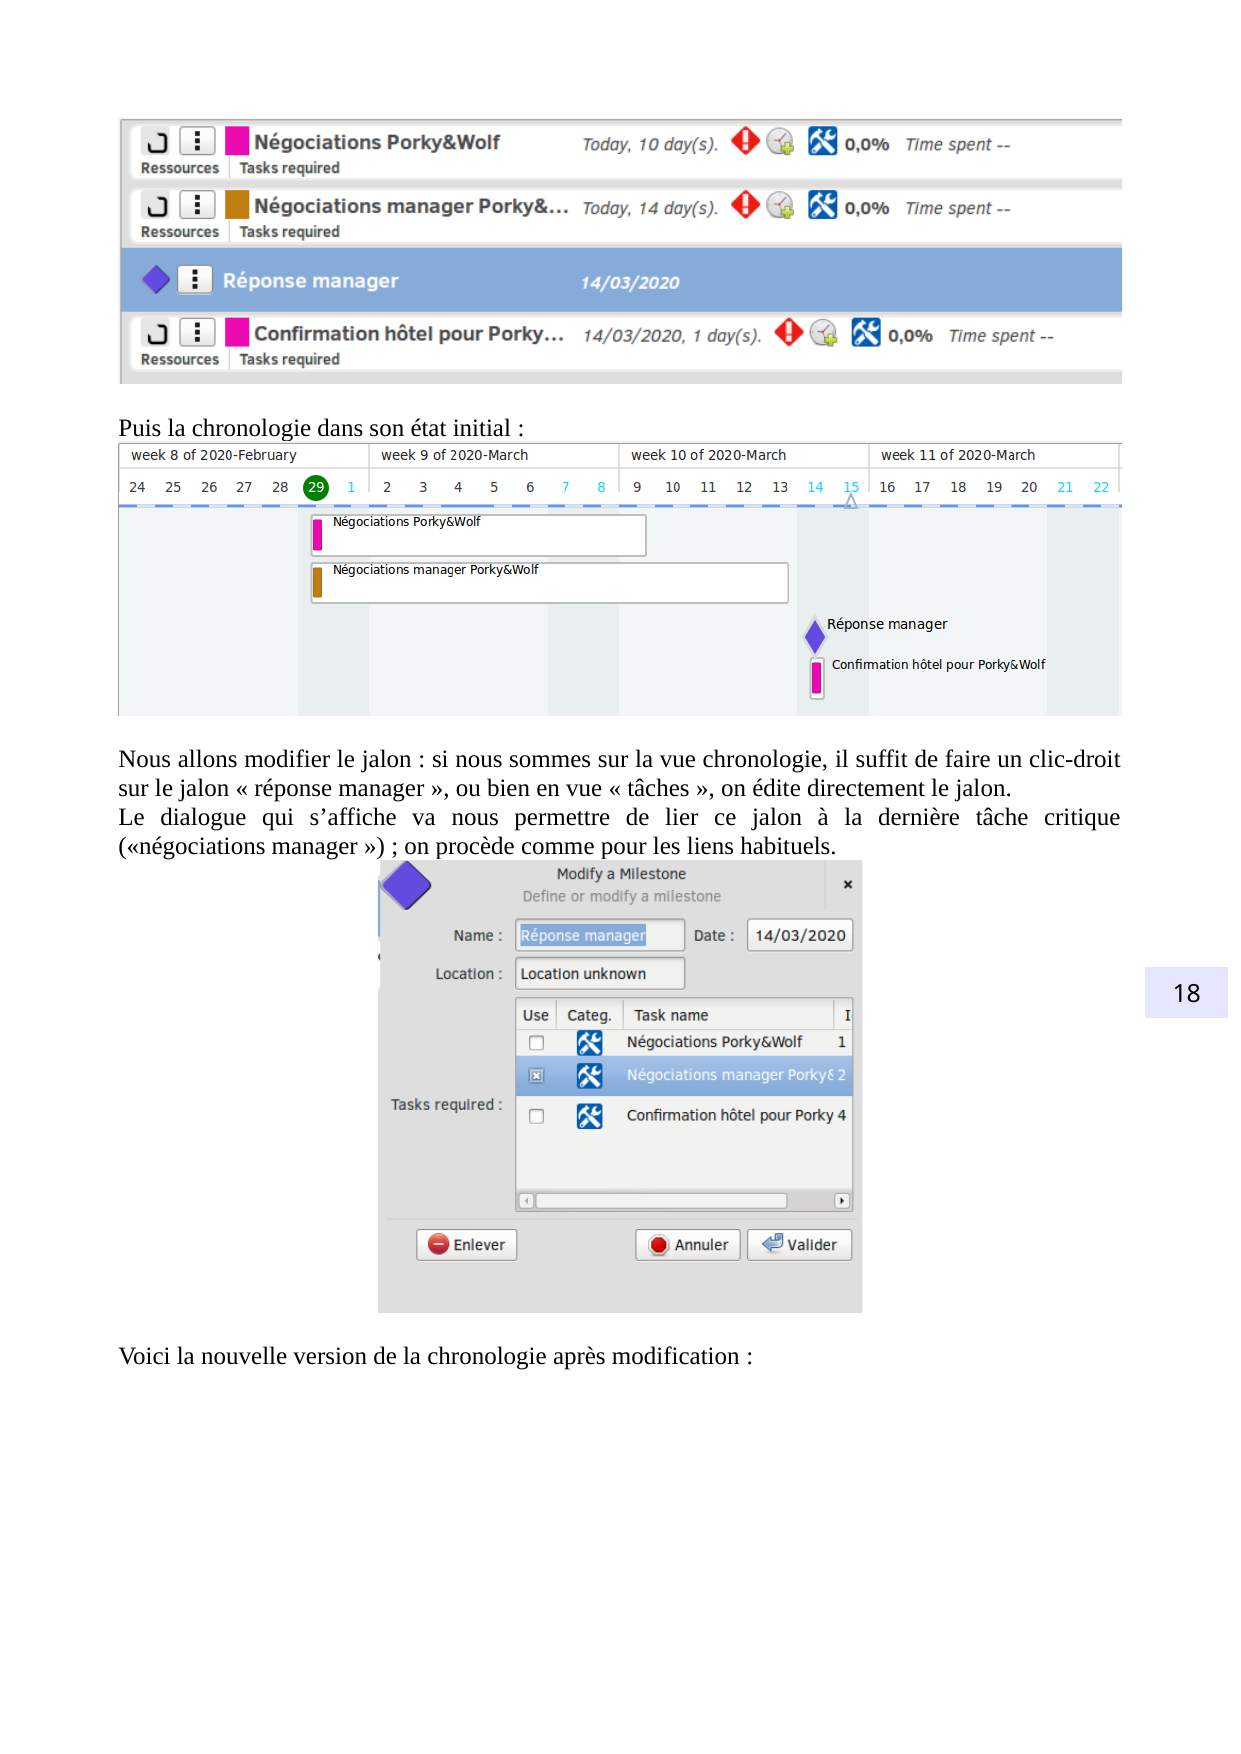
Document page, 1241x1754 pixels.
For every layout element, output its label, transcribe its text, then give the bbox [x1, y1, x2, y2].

text Puis la chronologie dans son état initial : [118, 413, 1122, 441]
picture [118, 118, 1123, 384]
text Le dialogue qui s’affiche va nous permettre de lier ce jalon à la dernière tâche critique («négociations manager ») ; on procède comme pour les liens habituels. [118, 802, 1122, 859]
picture [118, 441, 1123, 716]
text Voici la nouvelle version de la chronologie après modification : [118, 1341, 1122, 1370]
picture [377, 859, 863, 1313]
text Nous allons modifier le jalon : si nous sommes sur la vue chronologie, il suffit de faire un clic-droit sur le jalon « réponse manager », ou bien en vue « tâches », on édite directement le jalon. [118, 744, 1122, 802]
